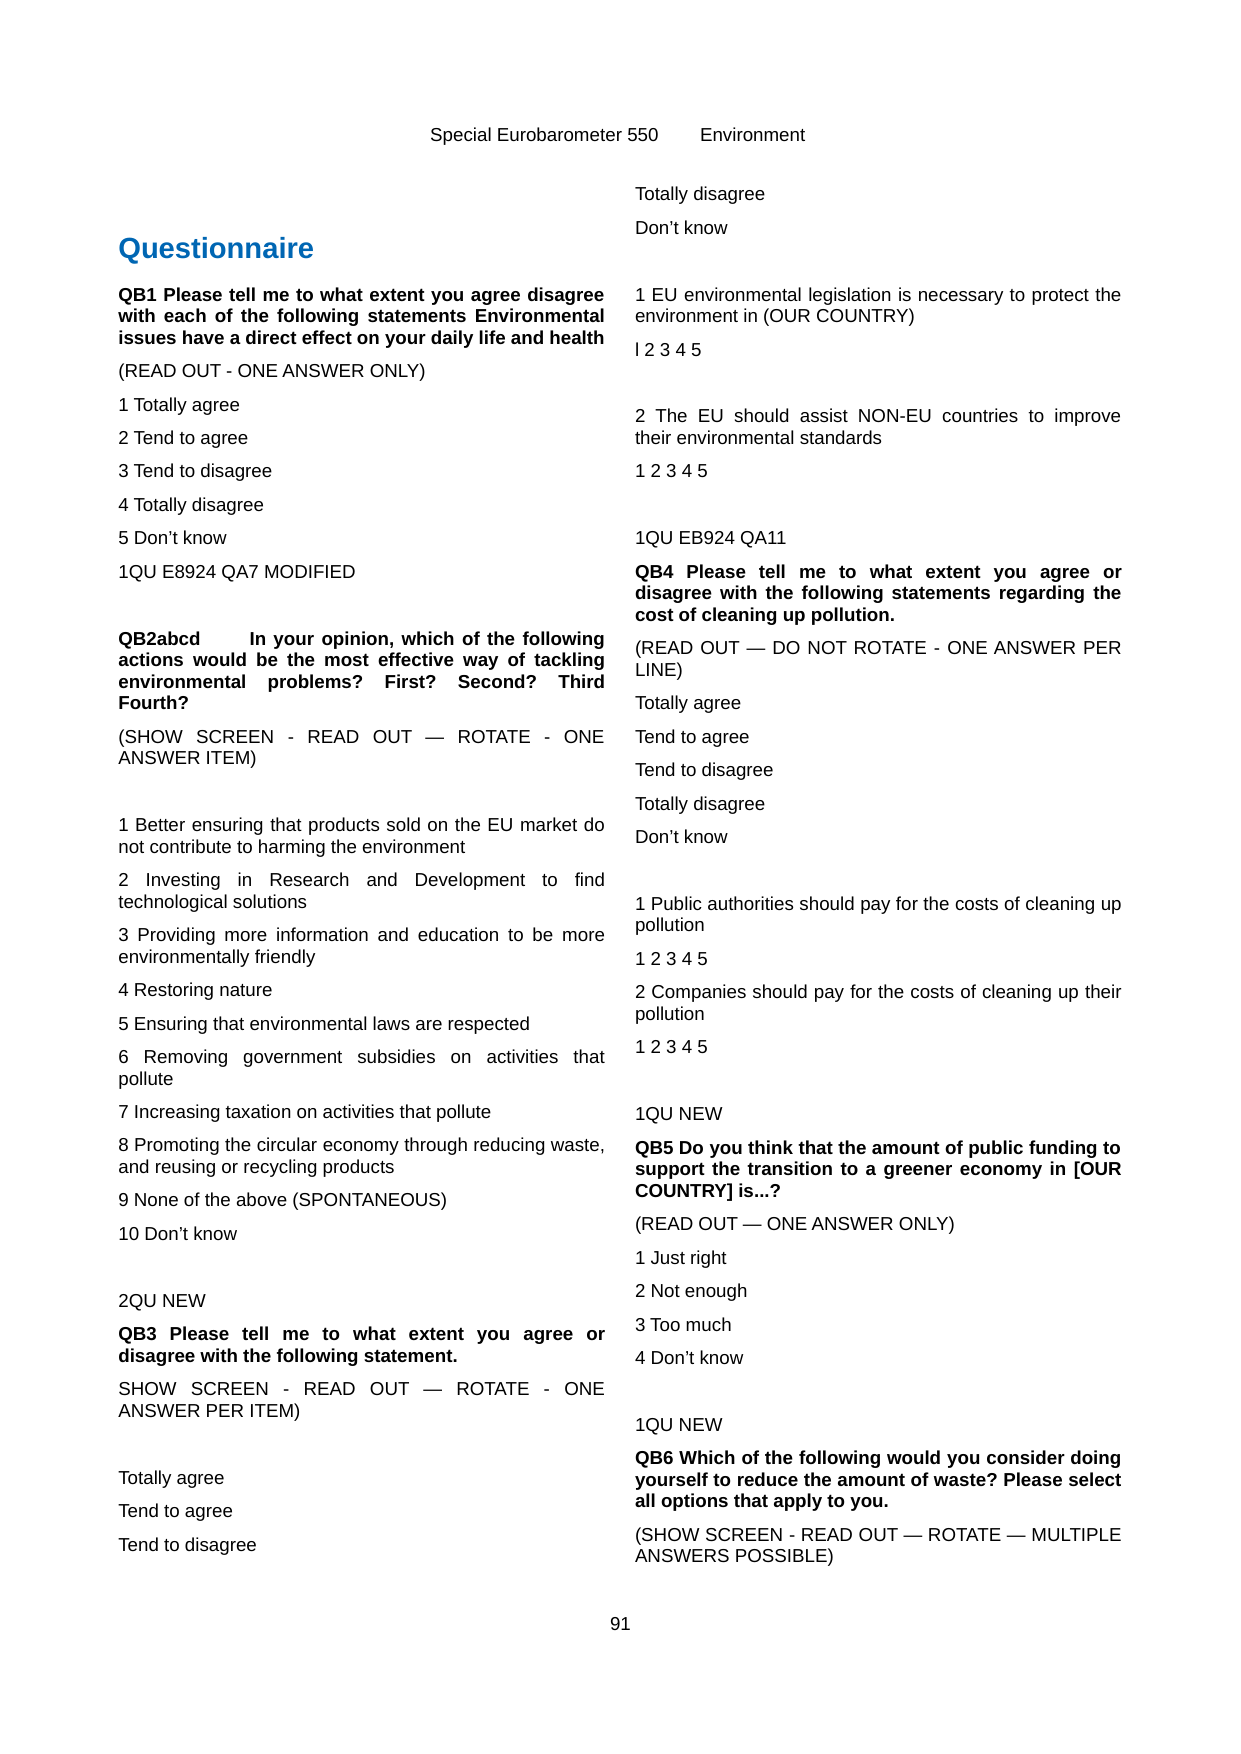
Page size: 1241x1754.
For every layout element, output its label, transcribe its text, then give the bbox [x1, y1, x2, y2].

text 4 Totally disagree [118, 494, 605, 515]
text QB5 Do you think that the amount of public funding to support the transition to a greener economy in [OUR COUNTRY] is...? [635, 1136, 1122, 1201]
text 1QU EB924 QA11 [635, 527, 1122, 549]
text (READ OUT - ONE ANSWER ONLY) [118, 360, 605, 381]
text 9 None of the above (SPONTANEOUS) [118, 1189, 605, 1211]
text 10 Don’t know [118, 1223, 605, 1244]
text 3 Too much [635, 1313, 1122, 1335]
text Tend to disagree [118, 1533, 605, 1555]
text SHOW SCREEN - READ OUT — ROTATE - ONE ANSWER PER ITEM) [118, 1378, 605, 1421]
text 1 Better ensuring that products sold on the EU market do not contribute to harming the environment [118, 814, 605, 857]
text 2 Tend to agree [118, 427, 605, 448]
text Totally disagree [635, 183, 1122, 204]
text 5 Don’t know [118, 527, 605, 549]
text 2QU NEW [118, 1289, 605, 1311]
text Tend to agree [118, 1500, 605, 1521]
text Totally agree [635, 692, 1122, 714]
text 4 Don’t know [635, 1347, 1122, 1368]
text 2 Not enough [635, 1280, 1122, 1301]
text QB4 Please tell me to what extent you agree or disagree with the following statements regarding the cost of cleaning up pollution. [635, 561, 1122, 625]
text 1 Public authorities should pay for the costs of cleaning up pollution [635, 893, 1122, 936]
text (READ OUT — DO NOT ROTATE - ONE ANSWER PER LINE) [635, 637, 1122, 680]
text 1 Just right [635, 1246, 1122, 1268]
text QB3 Please tell me to what extent you agree or disagree with the following statement. [118, 1323, 605, 1366]
text 1 2 3 4 5 [635, 948, 1122, 969]
text QB1 Please tell me to what extent you agree disagree with each of the following statements Environmental issues have a direct effect on your daily life and health [118, 283, 605, 348]
text 1QU E8924 QA7 MODIFIED [118, 561, 605, 582]
text l 2 3 4 5 [635, 338, 1122, 360]
text QB6 Which of the following would you consider doing yourself to reduce the amount of waste? Please select all options that apply to you. [635, 1447, 1122, 1512]
text Totally disagree [635, 792, 1122, 814]
text 1QU NEW [635, 1103, 1122, 1124]
text (READ OUT — ONE ANSWER ONLY) [635, 1213, 1122, 1234]
text 3 Providing more information and education to be more environmentally friendly [118, 924, 605, 967]
text QB2abcd In your opinion, which of the following actions would be the most effective way of tackling environmental problems? First? Second? Third Fourth? [118, 627, 605, 714]
text 1QU NEW [635, 1414, 1122, 1435]
text (SHOW SCREEN - READ OUT — ROTATE — MULTIPLE ANSWERS POSSIBLE) [635, 1524, 1122, 1567]
subtitle Questionnaire [118, 231, 605, 265]
text Tend to agree [635, 726, 1122, 747]
text (SHOW SCREEN - READ OUT — ROTATE - ONE ANSWER ITEM) [118, 726, 605, 769]
text Don’t know [635, 216, 1122, 238]
text 1 2 3 4 5 [635, 460, 1122, 482]
text Tend to disagree [635, 759, 1122, 781]
text 1 EU environmental legislation is necessary to protect the environment in (OUR COUNTRY) [635, 283, 1122, 326]
text 8 Promoting the circular economy through reducing waste, and reusing or recycling products [118, 1134, 605, 1177]
text 6 Removing government subsidies on activities that pollute [118, 1046, 605, 1089]
text Totally agree [118, 1466, 605, 1488]
text 7 Increasing taxation on activities that pollute [118, 1101, 605, 1122]
text Don’t know [635, 826, 1122, 847]
text 3 Tend to disagree [118, 460, 605, 482]
text 2 Investing in Research and Development to find technological solutions [118, 869, 605, 912]
text 4 Restoring nature [118, 979, 605, 1001]
text 5 Ensuring that environmental laws are respected [118, 1012, 605, 1034]
text 2 Companies should pay for the costs of cleaning up their pollution [635, 981, 1122, 1024]
text 1 2 3 4 5 [635, 1036, 1122, 1058]
text 1 Totally agree [118, 393, 605, 415]
text 2 The EU should assist NON-EU countries to improve their environmental standards [635, 405, 1122, 448]
